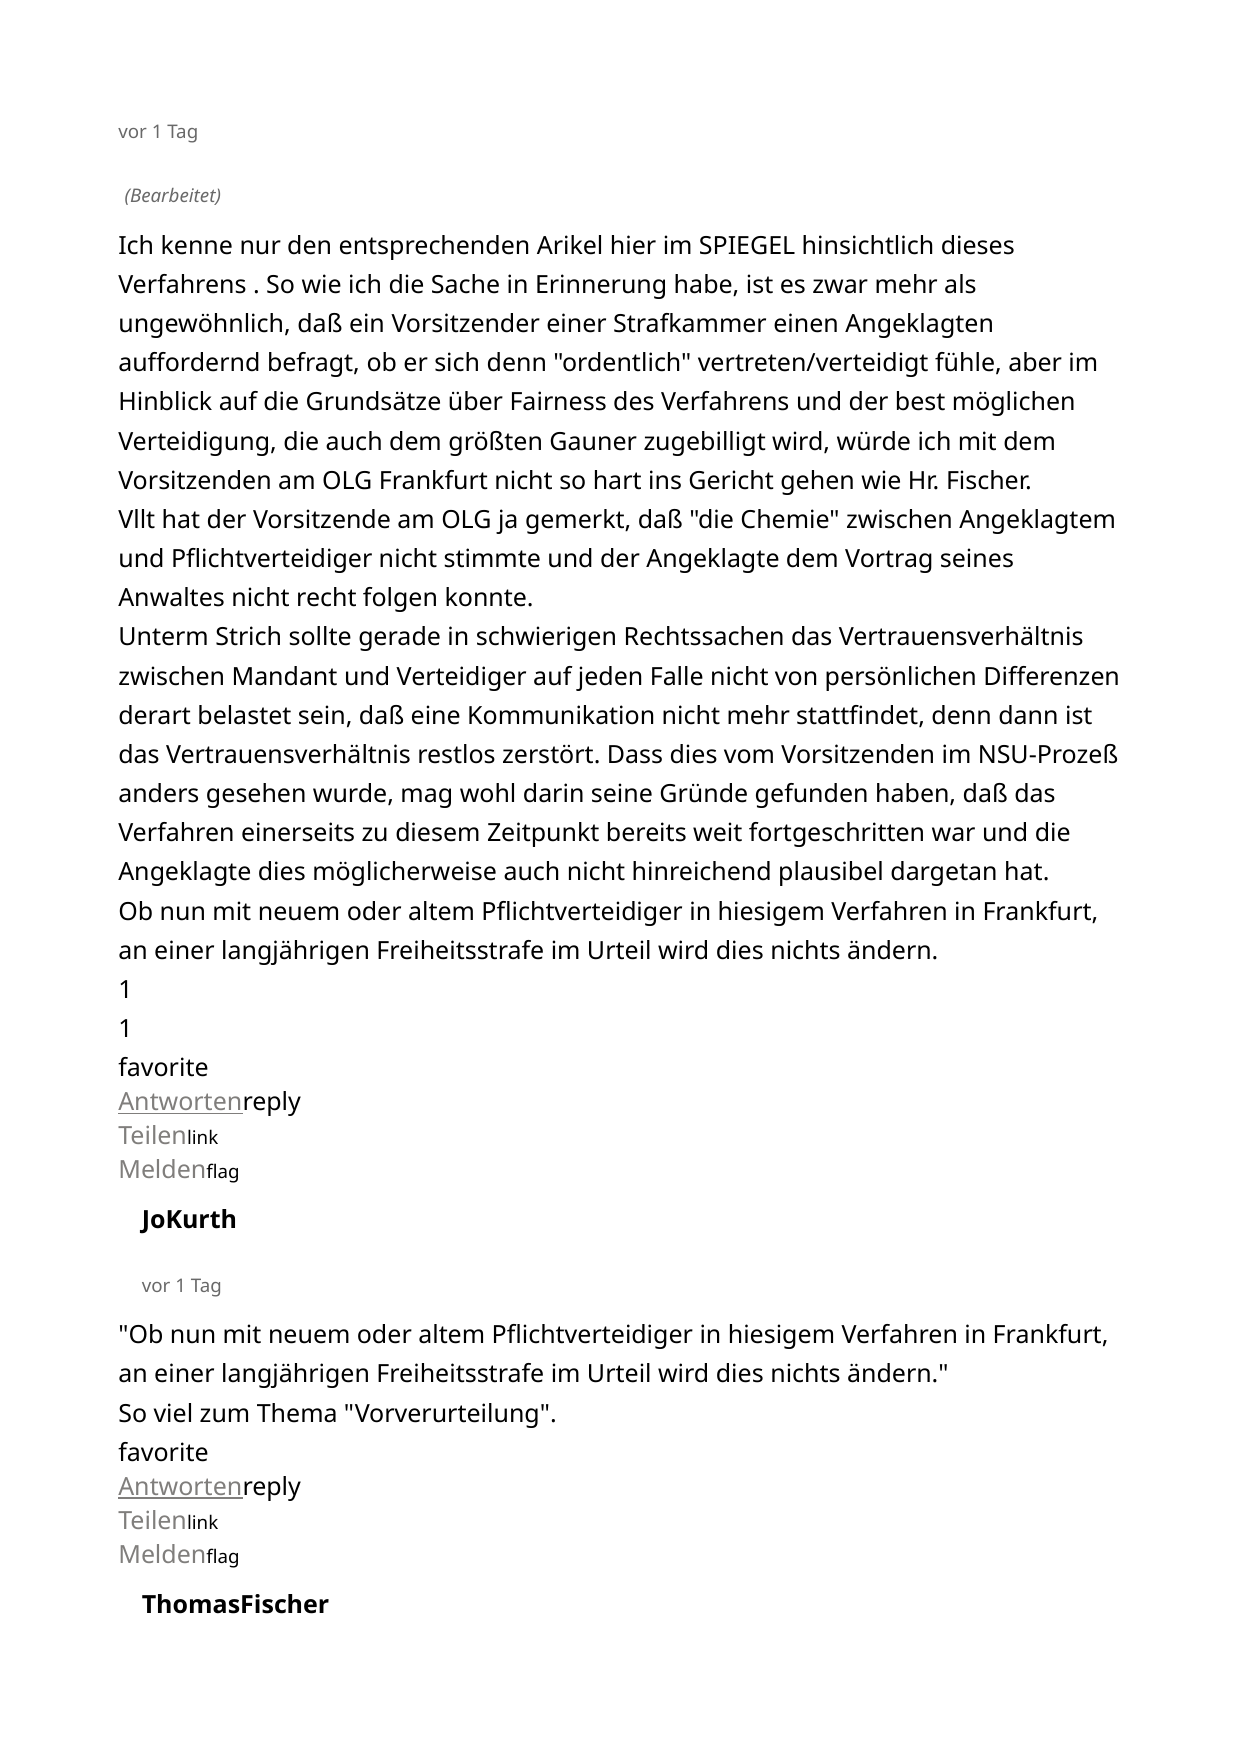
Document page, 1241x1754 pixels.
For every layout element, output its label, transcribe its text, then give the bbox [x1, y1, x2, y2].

text favorite [118, 1050, 1122, 1084]
text Meldenflag [118, 1152, 1122, 1186]
text Meldenflag [118, 1537, 1122, 1571]
text Teilenlink [118, 1503, 1122, 1537]
text 1 [118, 971, 1122, 1006]
text Antwortenreply [118, 1084, 1122, 1118]
text favorite [118, 1434, 1122, 1468]
text vor 1 Tag [142, 1272, 1117, 1298]
text (Bearbeitet) [118, 179, 1122, 207]
text Teilenlink [118, 1118, 1122, 1152]
text Ich kenne nur den entsprechenden Arikel hier im SPIEGEL hinsichtlich dieses Verfahrens . So wie ich die Sache in Erinnerung habe, ist es zwar mehr als ungewöhnlich, daß ein Vorsitzender einer Strafkammer einen Angeklagten auffordernd befragt, ob er sich denn "ordentlich" vertreten/verteidigt fühle, aber im Hinblick auf die Grundsätze über Fairness des Verfahrens und der best möglichen Verteidigung, die auch dem größten Gauner zugebilligt wird, würde ich mit dem Vorsitzenden am OLG Frankfurt nicht so hart ins Gericht gehen wie Hr. Fischer. Vllt hat der Vorsitzende am OLG ja gemerkt, daß "die Chemie" zwischen Angeklagtem und Pflichtverteidiger nicht stimmte und der Angeklagte dem Vortrag seines Anwaltes nicht recht folgen konnte. Unterm Strich sollte gerade in schwierigen Rechtssachen das Vertrauensverhältnis zwischen Mandant und Verteidiger auf jeden Falle nicht von persönlichen Differenzen derart belastet sein, daß eine Kommunikation nicht mehr stattfindet, denn dann ist das Vertrauensverhältnis restlos zerstört. Dass dies vom Vorsitzenden im NSU-Prozeß anders gesehen wurde, mag wohl darin seine Gründe gefunden haben, daß das Verfahren einerseits zu diesem Zeitpunkt bereits weit fortgeschritten war und die Angeklagte dies möglicherweise auch nicht hinreichend plausibel dargetan hat. Ob nun mit neuem oder altem Pflichtverteidiger in hiesigem Verfahren in Frankfurt, an einer langjährigen Freiheitsstrafe im Urteil wird dies nichts ändern. [118, 227, 1122, 966]
text ThomasFischer [142, 1586, 1114, 1620]
text "Ob nun mit neuem oder altem Pflichtverteidiger in hiesigem Verfahren in Frankfurt, an einer langjährigen Freiheitsstrafe im Urteil wird dies nichts ändern." So viel zum Thema "Vorverurteilung". [118, 1317, 1122, 1429]
text vor 1 Tag [118, 118, 1117, 144]
text 1 [118, 1011, 1122, 1045]
text Antwortenreply [118, 1468, 1122, 1503]
text JoKurth [142, 1202, 1114, 1236]
